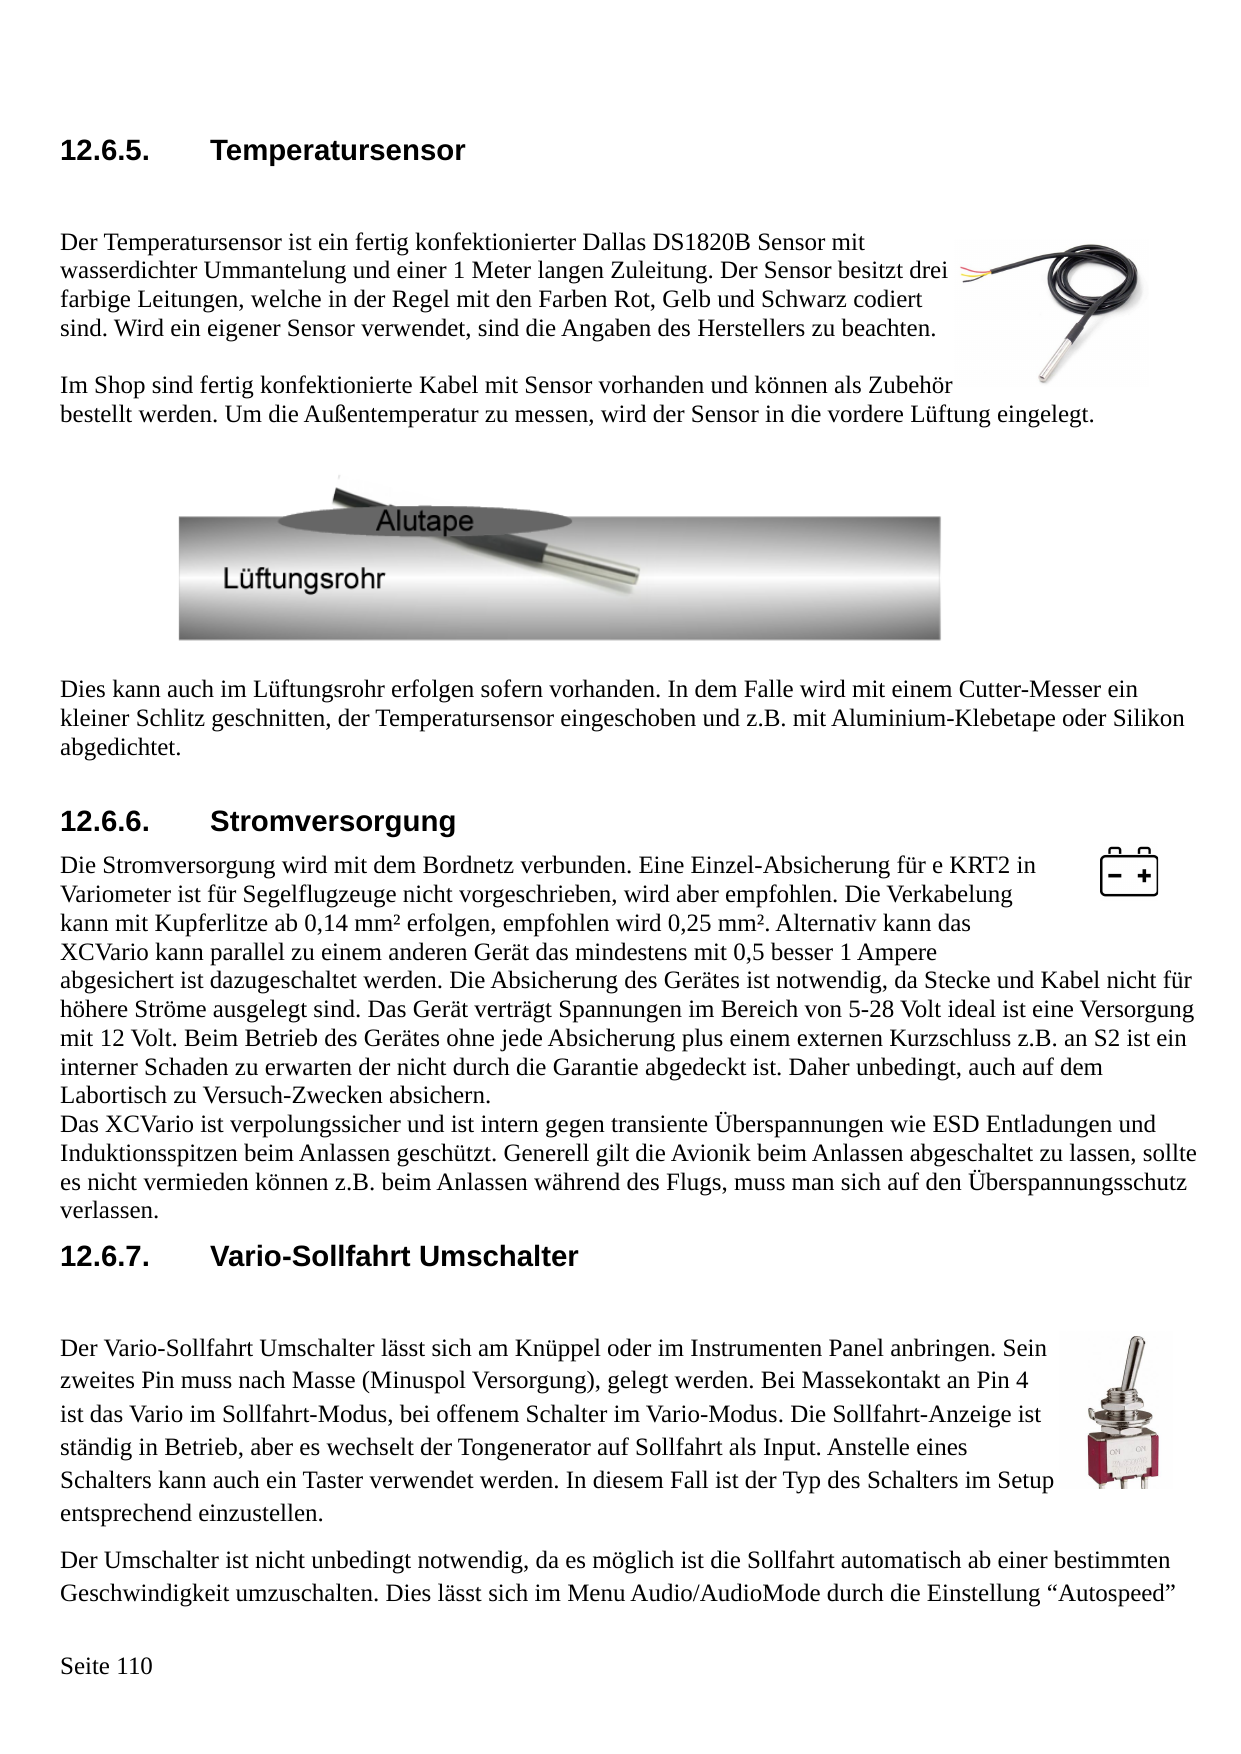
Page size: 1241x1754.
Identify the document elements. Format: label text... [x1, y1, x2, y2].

picture [954, 239, 1149, 387]
text Die Stromversorgung wird mit dem Bordnetz verbunden. Eine Einzel-Absicherung für e KRT2 in Variometer ist für Segelflugzeuge nicht vorgeschrieben, wird aber empfohlen. Die Verkabelung kann mit Kupferlitze ab 0,14 mm² erfolgen, empfohlen wird 0,25 mm². Alternativ kann das XCVario kann parallel zu einem anderen Gerät das mindestens mit 0,5 besser 1 Ampere abgesichert ist dazugeschaltet werden. Die Absicherung des Gerätes ist notwendig, da Stecke und Kabel nicht für höhere Ströme ausgelegt sind. Das Gerät verträgt Spannungen im Bereich von 5-28 Volt ideal ist eine Versorgung mit 12 Volt. Beim Betrieb des Gerätes ohne jede Absicherung plus einem externen Kurzschluss z.B. an S2 ist ein interner Schaden zu erwarten der nicht durch die Garantie abgedeckt ist. Daher unbedingt, auch auf dem Labortisch zu Versuch-Zwecken absichern. [60, 850, 1207, 1109]
subtitle Vario-Sollfahrt Umschalter [60, 1239, 1207, 1272]
text Der Vario-Sollfahrt Umschalter lässt sich am Knüppel oder im Instrumenten Panel anbringen. Sein zweites Pin muss nach Masse (Minuspol Versorgung), gelegt werden. Bei Massekontakt an Pin 4 ist das Vario im Sollfahrt-Modus, bei offenem Schalter im Vario-Modus. Die Sollfahrt-Anzeige ist ständig in Betrieb, aber es wechselt der Tongenerator auf Sollfahrt als Input. Anstelle eines Schalters kann auch ein Taster verwendet werden. In diesem Fall ist der Typ des Schalters im Setup entsprechend einzustellen. [60, 1333, 1207, 1526]
text Im Shop sind fertig konfektionierte Kabel mit Sensor vorhanden und können als Zubehör bestellt werden. Um die Außentemperatur zu messen, wird der Sensor in die vordere Lüftung eingelegt. [60, 370, 1207, 428]
subtitle Temperatursensor [60, 133, 1207, 166]
text Dies kann auch im Lüftungsrohr erfolgen sofern vorhanden. In dem Falle wird mit einem Cutter-Messer ein kleiner Schlitz geschnitten, der Temperatursensor eingeschoben und z.B. mit Aluminium-Klebetape oder Silikon abgedichtet. [60, 675, 1207, 761]
text Das XCVario ist verpolungssicher und ist intern gegen transiente Überspannungen wie ESD Entladungen und Induktionsspitzen beim Anlassen geschützt. Generell gilt die Avionik beim Anlassen abgeschaltet zu lassen, sollte es nicht vermieden können z.B. beim Anlassen während des Flugs, muss man sich auf den Überspannungsschutz verlassen. [60, 1109, 1207, 1224]
text Der Umschalter ist nicht unbedingt notwendig, da es möglich ist die Sollfahrt automatisch ab einer bestimmten Geschwindigkeit umzuschalten. Dies lässt sich im Menu Audio/AudioMode durch die Einstellung “Autospeed” [60, 1545, 1207, 1607]
text Der Temperatursensor ist ein fertig konfektionierter Dallas DS1820B Sensor mit wasserdichter Ummantelung und einer 1 Meter langen Zuleitung. Der Sensor besitzt drei farbige Leitungen, welche in der Regel mit den Farben Rot, Gelb und Schwarz codiert sind. Wird ein eigener Sensor verwendet, sind die Angaben des Herstellers zu beachten. [60, 227, 1207, 342]
subtitle Stromversorgung [60, 804, 1207, 838]
picture [1100, 842, 1159, 901]
picture [1058, 1331, 1174, 1489]
picture [159, 464, 961, 675]
